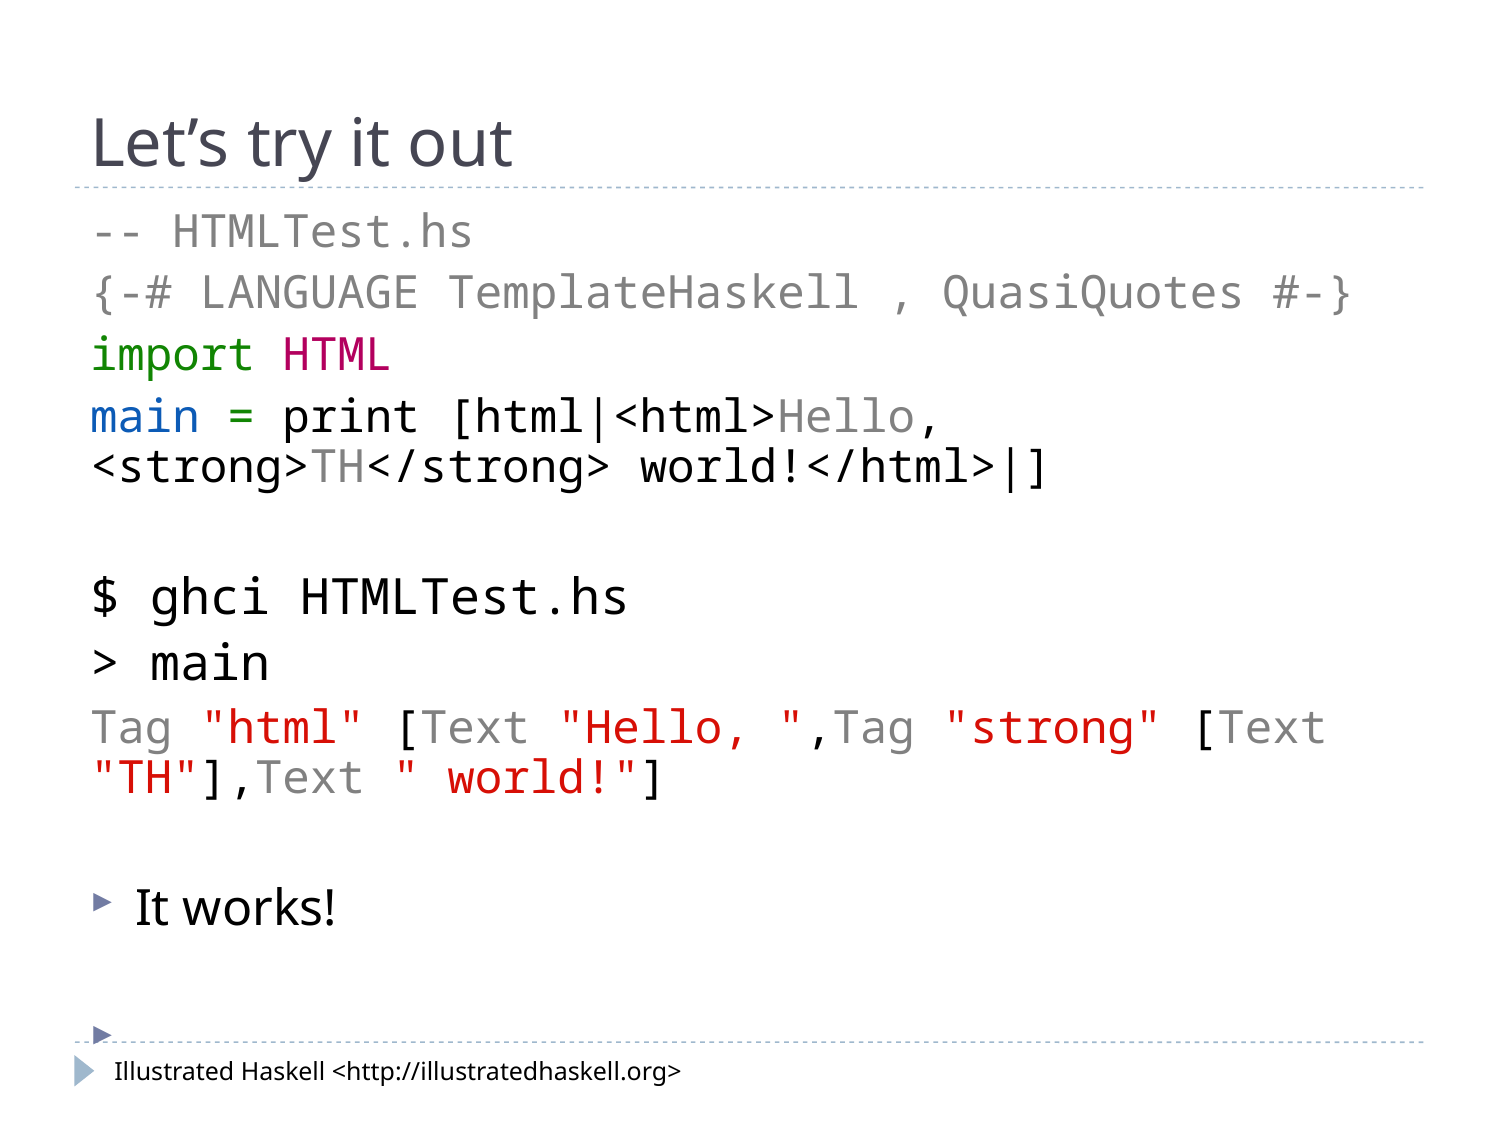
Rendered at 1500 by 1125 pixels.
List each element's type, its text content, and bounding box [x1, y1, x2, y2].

title Let’s try it out [75, 24, 1426, 188]
list -- HTMLTest.hs {-# LANGUAGE TemplateHaskell , QuasiQuotes #-} import HTML main = print [html|<html>Hello, <strong>TH</strong> world!</html>|] $ ghci HTMLTest.hs > main Tag "html" [Text "Hello, ",Tag "strong" [Text "TH"],Text " world!"] It works! [75, 200, 1426, 1011]
